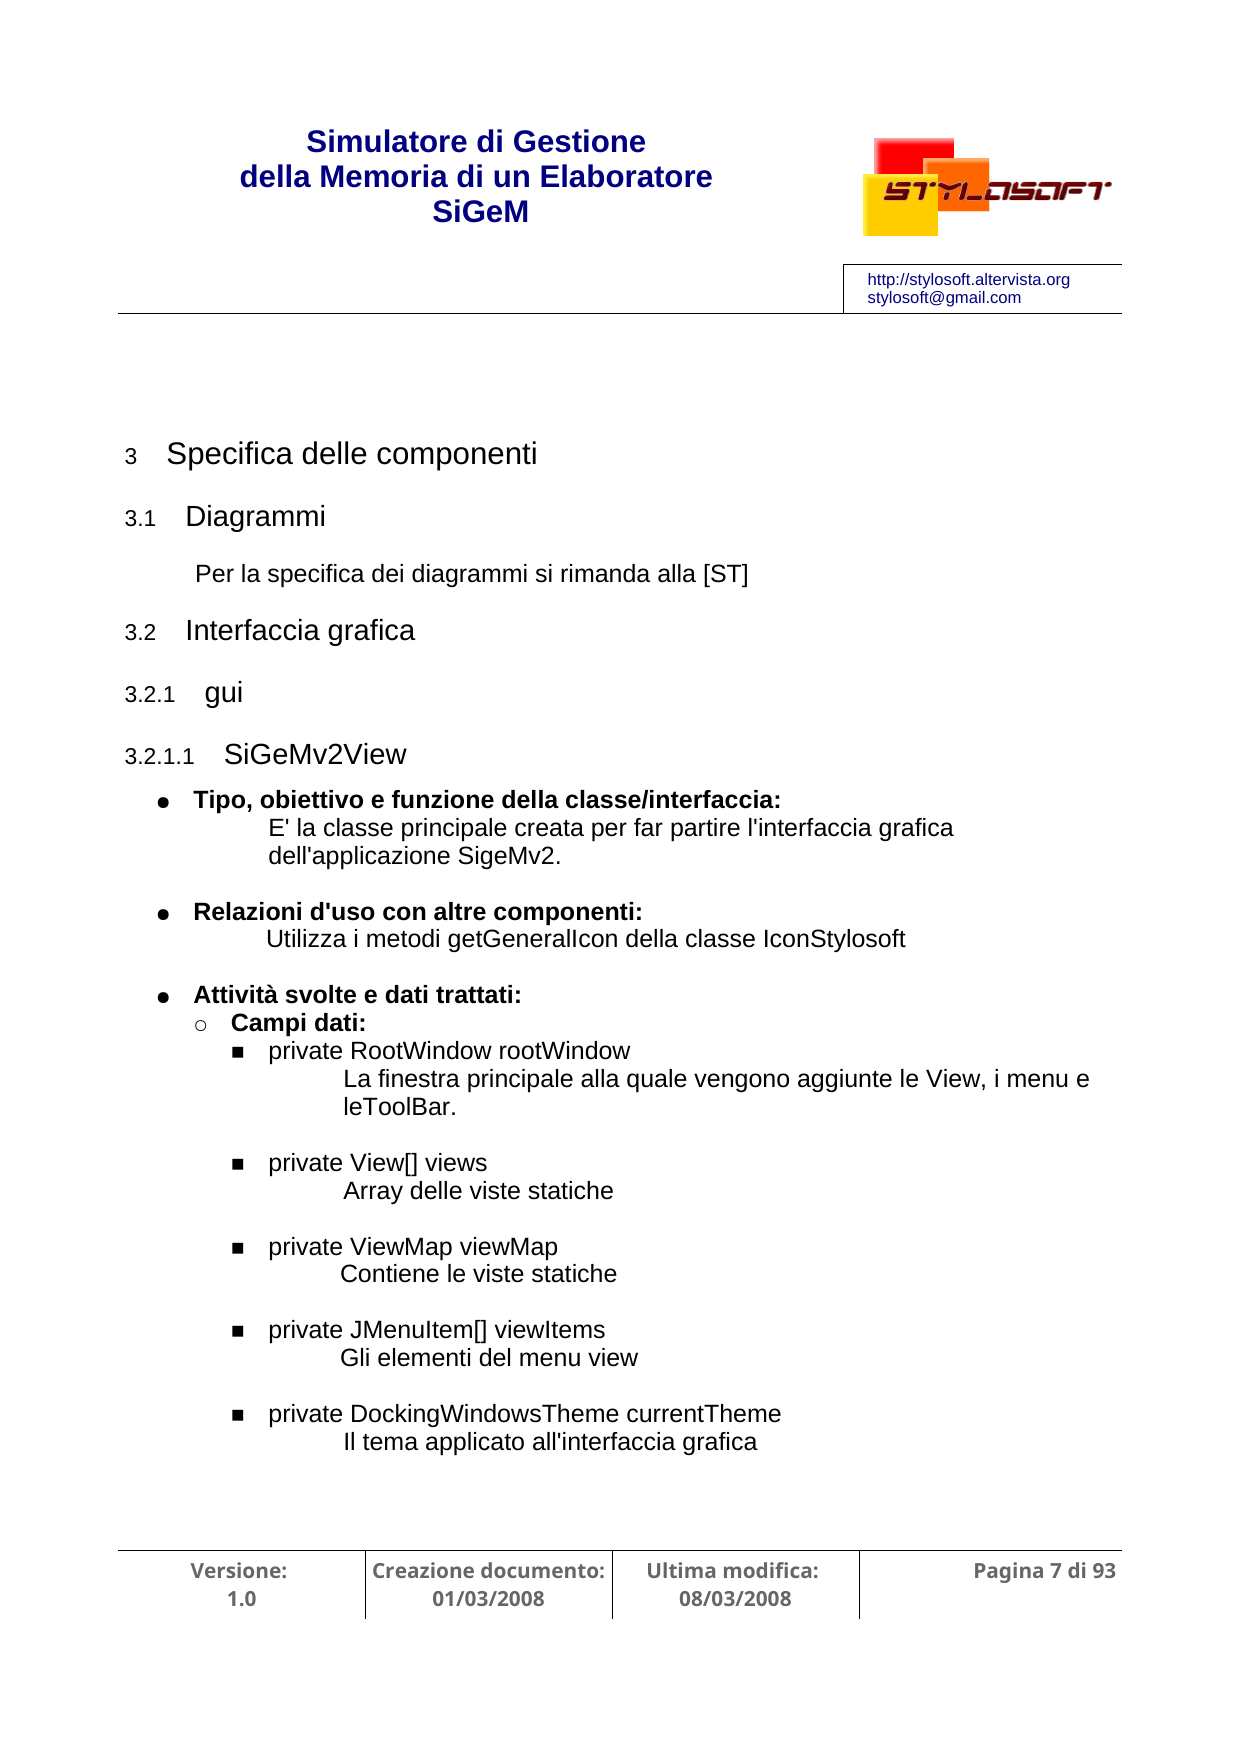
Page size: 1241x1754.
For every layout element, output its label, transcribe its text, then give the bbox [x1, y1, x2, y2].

list Attività svolte e dati trattati: [156, 981, 1122, 1009]
subtitle Interfaccia grafica [118, 614, 1122, 647]
list private View[] views [231, 1149, 1122, 1177]
list Tipo, obiettivo e funzione della classe/interfaccia: [156, 786, 1122, 814]
list private RootWindow rootWindow [231, 1037, 1122, 1065]
text Gli elementi del menu view [118, 1344, 1122, 1372]
subtitle Specifica delle componenti [118, 436, 1122, 471]
list Array delle viste statiche [306, 1177, 1122, 1204]
list Campi dati: [193, 1009, 1122, 1037]
text Per la specifica dei diagrammi si rimanda alla [ST] [136, 559, 1104, 587]
subtitle Diagrammi [118, 500, 1122, 533]
subtitle gui [118, 676, 1122, 709]
list La finestra principale alla quale vengono aggiunte le View, i menu e leToolBar. [306, 1065, 1122, 1121]
subtitle SiGeMv2View [118, 738, 1122, 771]
list Utilizza i metodi getGeneralIcon della classe IconStylosoft [156, 925, 1122, 953]
list Relazioni d'uso con altre componenti: [156, 897, 1122, 925]
text Contiene le viste statiche [118, 1260, 1122, 1288]
list private JMenuItem[] viewItems [231, 1316, 1122, 1344]
picture [848, 123, 1117, 247]
list private ViewMap viewMap [231, 1232, 1122, 1260]
list Il tema applicato all'interfaccia grafica [306, 1428, 1122, 1456]
list E' la classe principale creata per far partire l'interfaccia grafica dell'applicazione SigeMv2. [231, 814, 1122, 869]
list private DockingWindowsTheme currentTheme [231, 1400, 1122, 1428]
